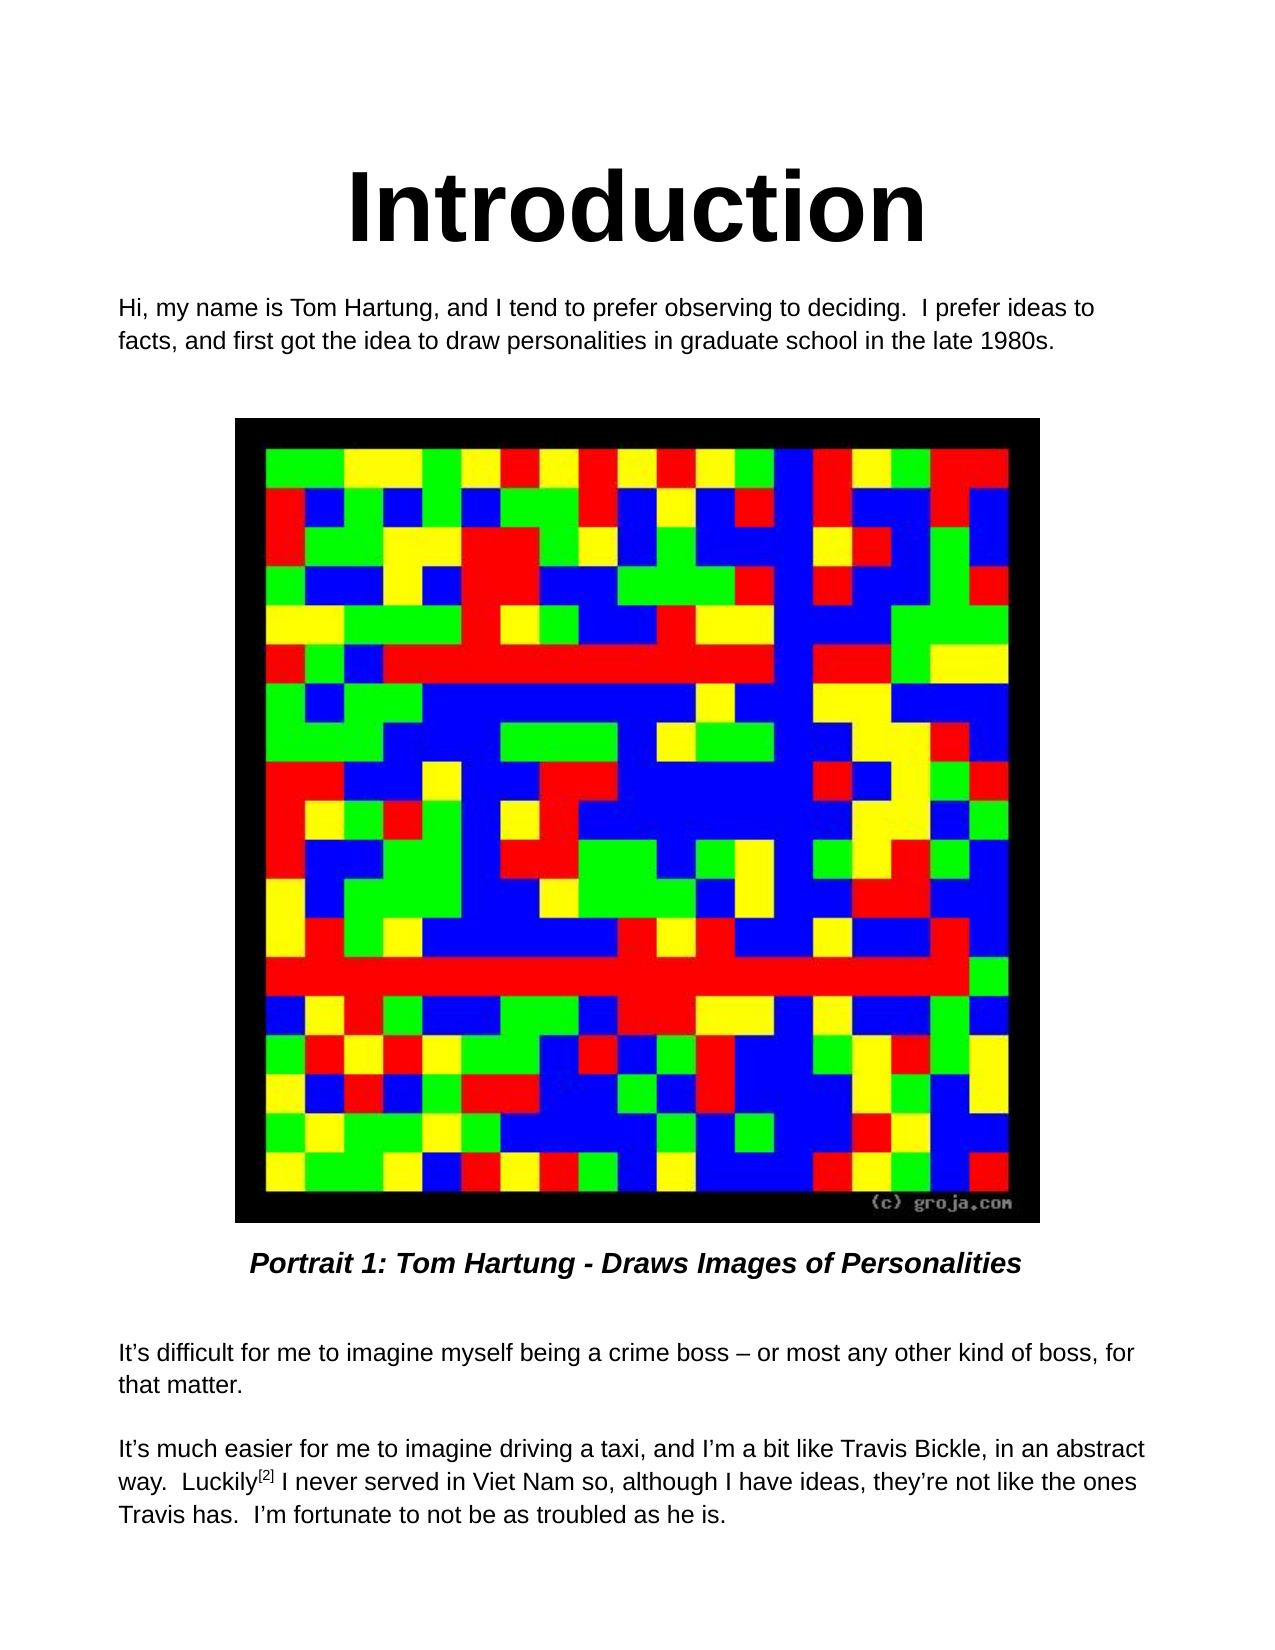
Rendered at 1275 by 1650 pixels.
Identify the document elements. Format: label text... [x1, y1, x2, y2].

text Hi, my name is Tom Hartung, and I tend to prefer observing to deciding. I prefer ideas to facts, and first got the idea to draw personalities in graduate school in the late 1980s. [118, 293, 1157, 355]
picture [235, 418, 1040, 1223]
text It’s much easier for me to imagine driving a taxi, and I’m a bit like Travis Bickle, in an abstract way. Luckily[2] I never served in Viet Nam so, although I have ideas, they’re not like the ones Travis has. I’m fortunate to not be as troubled as he is. [118, 1433, 1157, 1528]
subtitle Introduction [118, 148, 1157, 263]
text Portrait 1: Tom Hartung - Draws Images of Personalities [235, 1223, 1040, 1279]
text It’s difficult for me to imagine myself being a crime boss – or most any other kind of boss, for that matter. [118, 1337, 1157, 1399]
